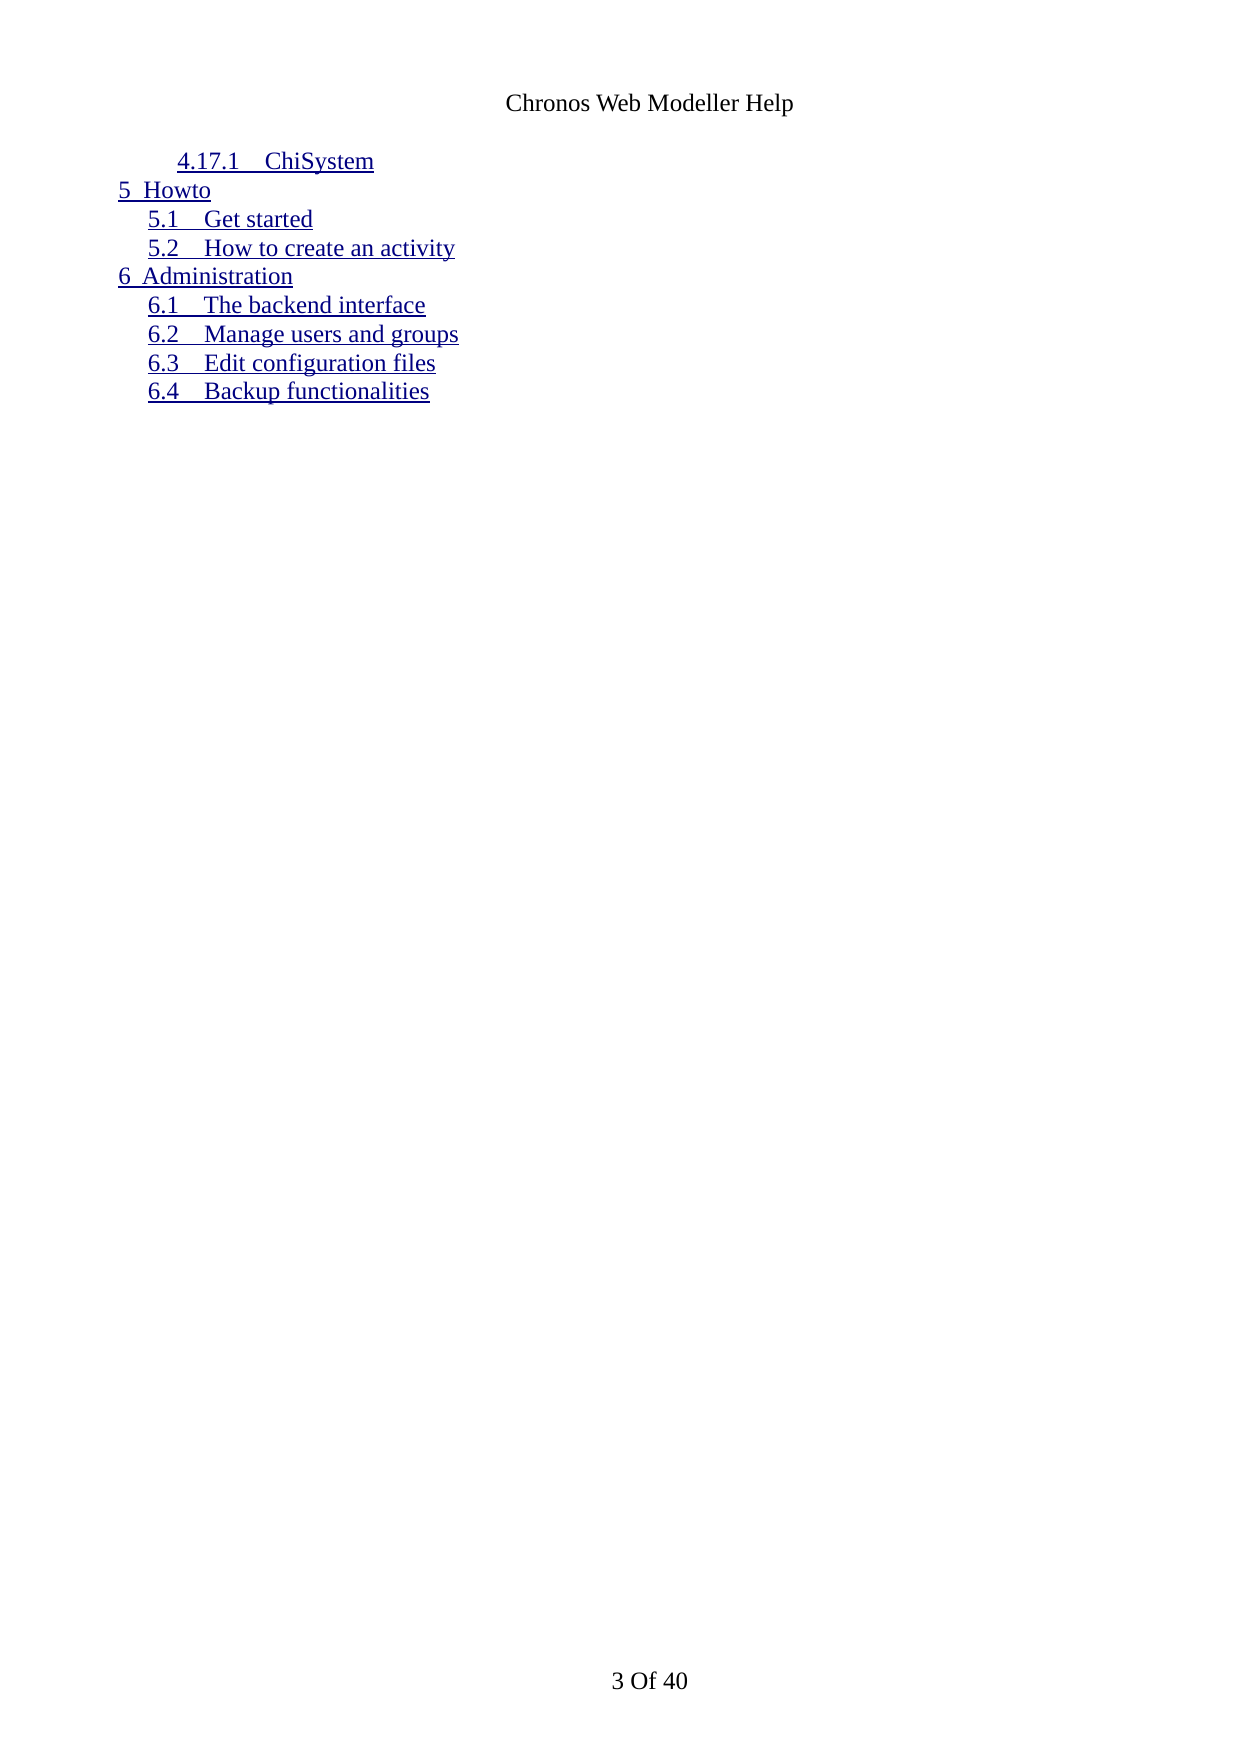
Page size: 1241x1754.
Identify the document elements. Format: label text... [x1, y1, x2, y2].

text 4.17.1 ChiSystem [177, 146, 1181, 175]
text 5 Howto [118, 175, 1181, 204]
text 6.2 Manage users and groups [148, 319, 1181, 348]
text 6.4 Backup functionalities [148, 376, 1181, 405]
text 6.1 The backend interface [148, 290, 1181, 319]
text 6 Administration [118, 261, 1181, 290]
text 6.3 Edit configuration files [148, 348, 1181, 376]
text 5.2 How to create an activity [148, 233, 1181, 261]
text 5.1 Get started [148, 204, 1181, 233]
